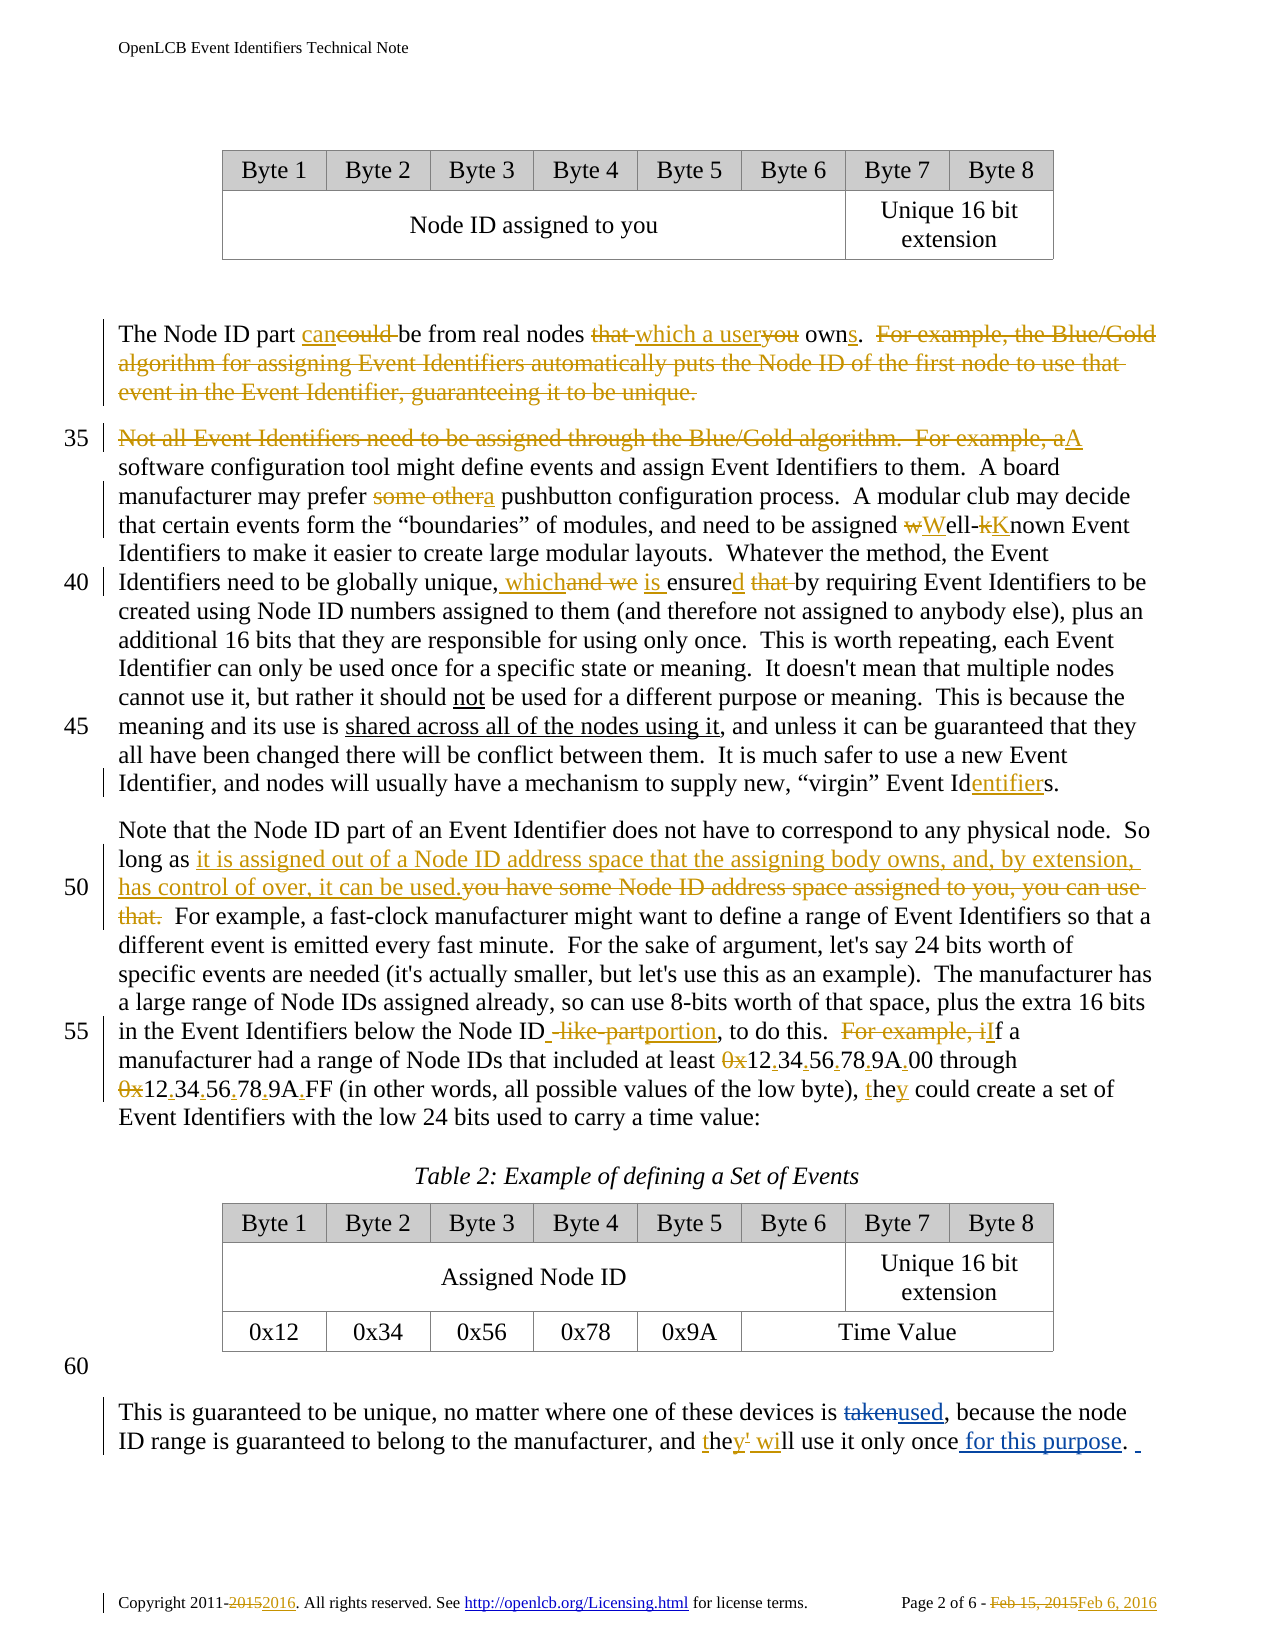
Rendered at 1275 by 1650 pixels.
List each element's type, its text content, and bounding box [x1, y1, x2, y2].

table_header Byte 3 [431, 151, 533, 190]
table_header Byte 7 [846, 151, 949, 190]
table_header Byte 8 [950, 1204, 1053, 1242]
table_header Byte 1 [223, 1204, 326, 1242]
table_cell 0x78 [534, 1312, 637, 1351]
table_header Byte 3 [431, 1204, 533, 1242]
table_cell 0x56 [431, 1312, 533, 1351]
table_header Byte 6 [742, 151, 845, 190]
text Note that the Node ID part of an Event Identifier does not have to correspond to any physical node. So long as it is assigned out of a Node ID address space that the assigning body owns, and, by extension, has control of over, it can be used. For example, a fast-clock manufacturer might want to define a range of Event Identifiers so that a different event is emitted every fast minute. For the sake of argument, let's say 24 bits worth of specific events are needed (it's actually smaller, but let's use this as an example). The manufacturer has a large range of Node IDs assigned already, so can use 8-bits worth of that space, plus the extra 16 bits in the Event Identifiers below the Node ID portion, to do this. If a manufacturer had a range of Node IDs that included at least 12.34.56.78.9A.00 through 12.34.56.78.9A.FF (in other words, all possible values of the low byte), they could create a set of Event Identifiers with the low 24 bits used to carry a time value: [118, 815, 1157, 1131]
table_header Byte 2 [327, 1204, 430, 1242]
text A software configuration tool might define events and assign Event Identifiers to them. A board manufacturer may prefer a pushbutton configuration process. A modular club may decide that certain events form the “boundaries” of modules, and need to be assigned Well-Known Event Identifiers to make it easier to create large modular layouts. Whatever the method, the Event Identifiers need to be globally unique, which is ensured by requiring Event Identifiers to be created using Node ID numbers assigned to them (and therefore not assigned to anybody else), plus an additional 16 bits that they are responsible for using only once. This is worth repeating, each Event Identifier can only be used once for a specific state or meaning. It doesn't mean that multiple nodes cannot use it, but rather it should not be used for a different purpose or meaning. This is because the meaning and its use is shared across all of the nodes using it, and unless it can be guaranteed that they all have been changed there will be conflict between them. It is much safer to use a new Event Identifier, and nodes will usually have a mechanism to supply new, “virgin” Event Identifiers. [118, 423, 1157, 797]
table_cell Unique 16 bit extension [846, 191, 1053, 258]
table_cell Time Value [742, 1312, 1053, 1351]
table_header Byte 4 [534, 151, 637, 190]
table_cell Unique 16 bit extension [846, 1243, 1053, 1311]
table_header Byte 2 [327, 151, 430, 190]
text Table 2: Example of defining a Set of Events [118, 1161, 1157, 1190]
table_header Byte 5 [638, 151, 741, 190]
text This is guaranteed to be unique, no matter where one of these devices is used, because the node ID range is guaranteed to belong to the manufacturer, and they will use it only once for this purpose. [118, 1397, 1157, 1455]
table_cell 0x34 [327, 1312, 430, 1351]
table_header Byte 7 [846, 1204, 949, 1242]
table_cell 0x9A [638, 1312, 741, 1351]
table_header Byte 4 [534, 1204, 637, 1242]
table_cell Node ID assigned to you [223, 191, 845, 258]
text The Node ID part canbe from real nodes which a user owns. [118, 319, 1157, 406]
table_header Byte 1 [223, 151, 326, 190]
table_cell 0x12 [223, 1312, 326, 1351]
table_header Byte 5 [638, 1204, 741, 1242]
table_header Byte 6 [742, 1204, 845, 1242]
table_cell Assigned Node ID [223, 1243, 845, 1311]
table_header Byte 8 [950, 151, 1053, 190]
